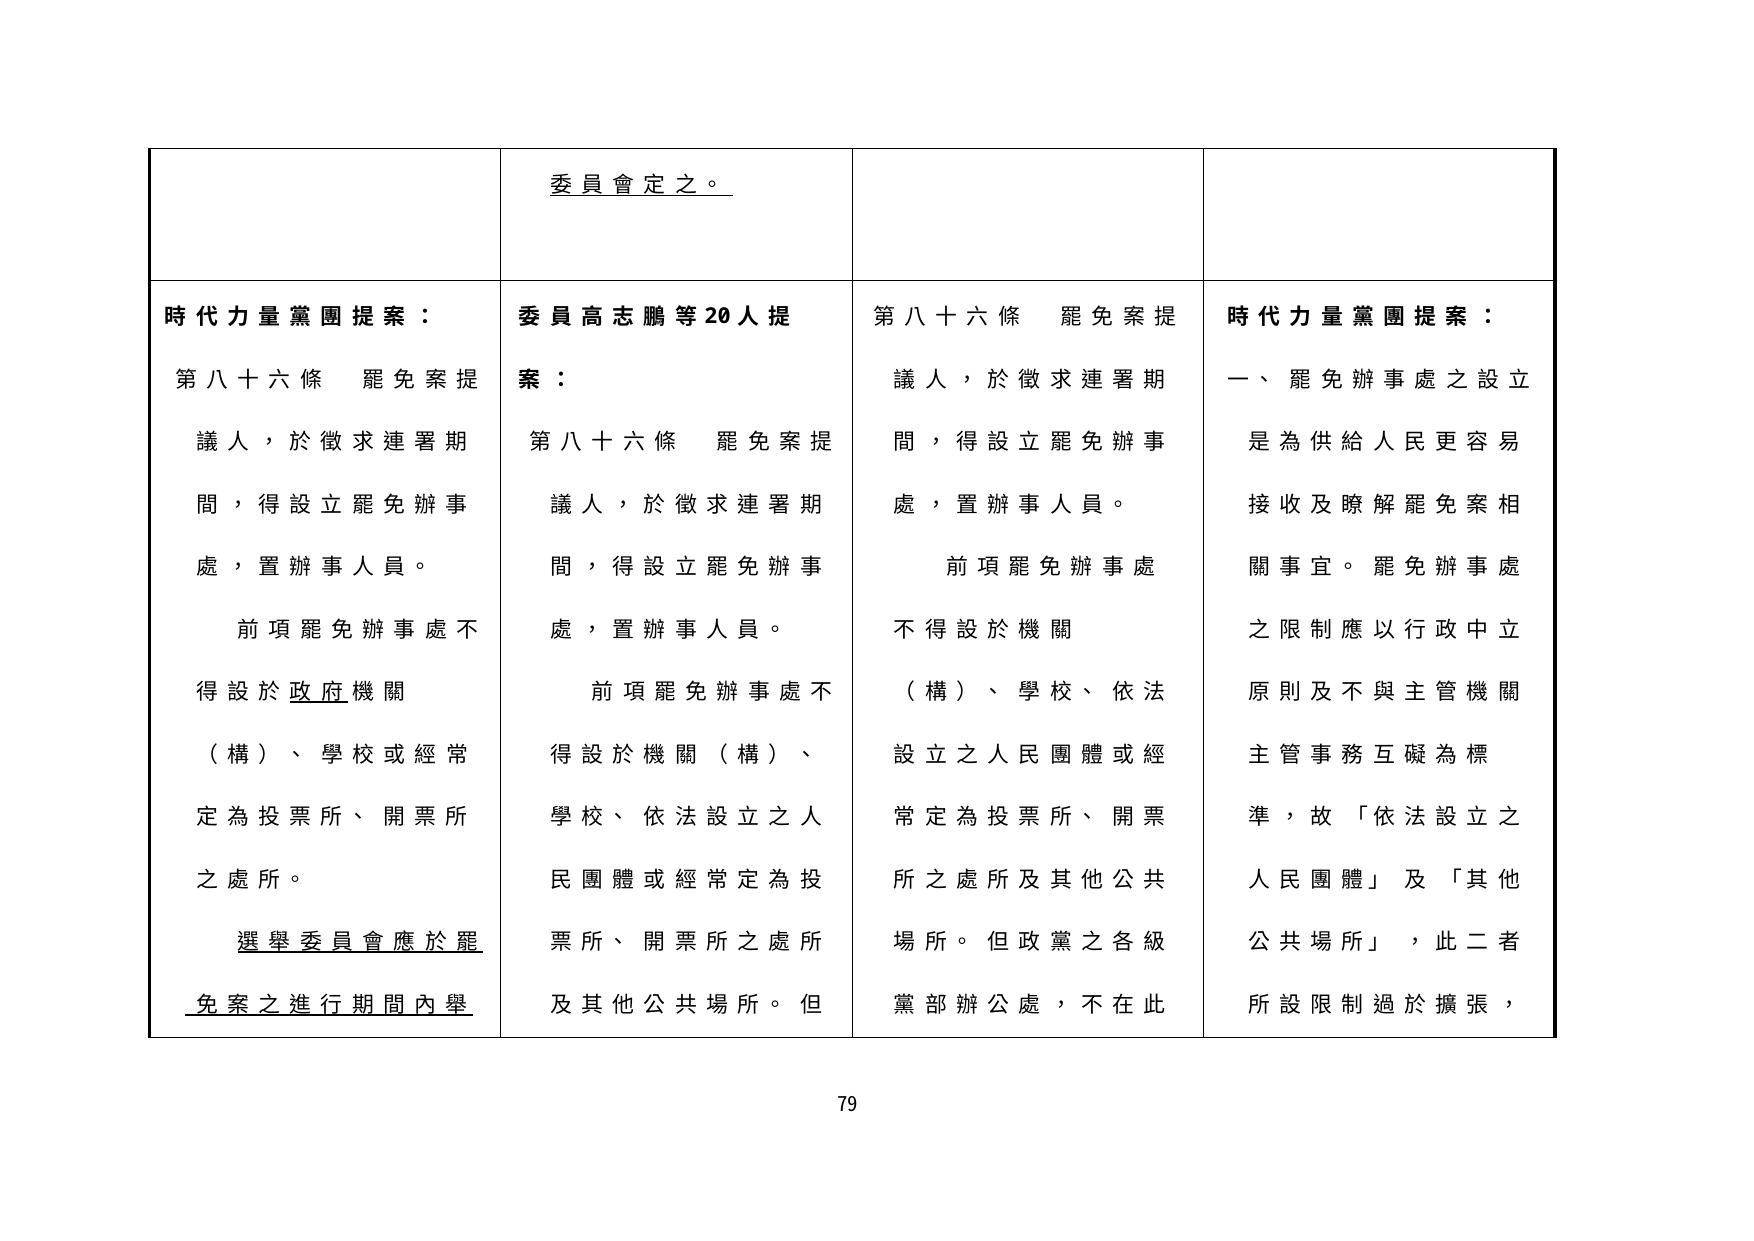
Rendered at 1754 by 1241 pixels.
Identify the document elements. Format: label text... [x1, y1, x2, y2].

table_cell 委員高志鵬等20人提案： 第八十六條 罷免案提議人，於徵求連署期間，得設立罷免辦事處，置辦事人員。 前項罷免辦事處不得設於機關（構）、學校、依法設立之人民團體或經常定為投票所、開票所之處所及其他公共場所。但 [501, 281, 852, 1037]
table_cell 時代力量黨團提案： 第八十六條 罷免案提議人，於徵求連署期間，得設立罷免辦事處，置辦事人員。 前項罷免辦事處不得設於政府機關（構）、學校或經常定為投票所、開票所之處所。 選舉委員會應於罷免案之進行期間內舉 [151, 281, 500, 1037]
table_cell [151, 149, 500, 280]
table_cell 第八十六條 罷免案提議人，於徵求連署期間，得設立罷免辦事處，置辦事人員。 前項罷免辦事處不得設於機關（構）、學校、依法設立之人民團體或經常定為投票所、開票所之處所及其他公共場所。但政黨之各級黨部辦公處，不在此 [853, 281, 1203, 1037]
table_cell 時代力量黨團提案： 一、罷免辦事處之設立是為供給人民更容易接收及瞭解罷免案相關事宜。罷免辦事處之限制應以行政中立原則及不與主管機關主管事務互礙為標準，故「依法設立之人民團體」及「其他公共場所」，此二者所設限制過於擴張， [1204, 281, 1553, 1037]
table_cell 委員會定之。 [501, 149, 852, 280]
table_cell [853, 149, 1203, 280]
table_cell [1204, 149, 1553, 280]
